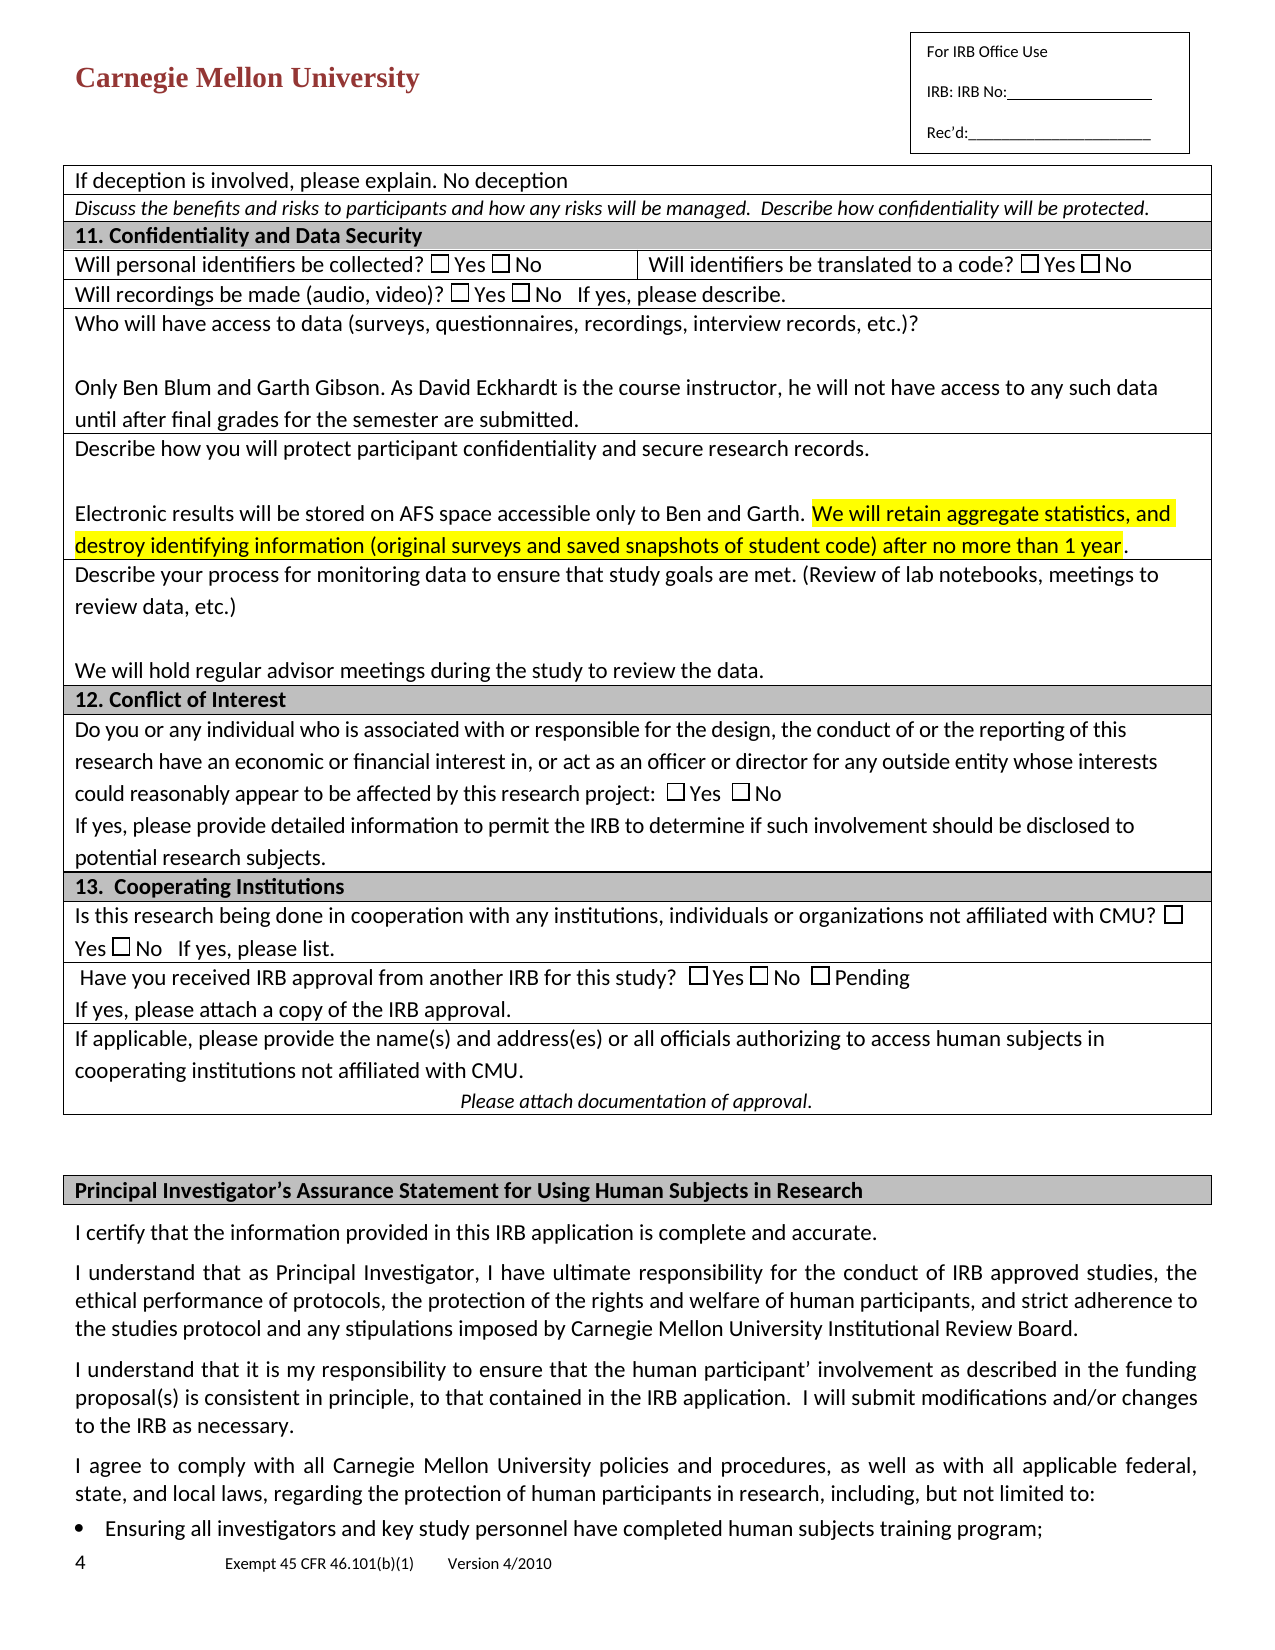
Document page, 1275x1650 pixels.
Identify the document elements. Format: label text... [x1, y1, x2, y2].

table_cell 13. Cooperating Institutions [64, 873, 1211, 901]
table_cell Discuss the benefits and risks to participants and how any risks will be managed. Describe how confidentiality will be protected. [64, 195, 1211, 221]
table_cell Describe your process for monitoring data to ensure that study goals are met. (Review of lab notebooks, meetings to review data, etc.) We will hold regular advisor meetings during the study to review the data. [64, 560, 1211, 684]
table_cell Will personal identifiers be collected? Yes No [64, 251, 637, 279]
text I understand that as Principal Investigator, I have ultimate responsibility for the conduct of IRB approved studies, the ethical performance of protocols, the protection of the rights and welfare of human participants, and strict adherence to the studies protocol and any stipulations imposed by Carnegie Mellon University Institutional Review Board. [75, 1258, 1200, 1342]
table_header Principal Investigator’s Assurance Statement for Using Human Subjects in Research [64, 1176, 1211, 1204]
list Ensuring all investigators and key study personnel have completed human subjects training program; [75, 1514, 1200, 1542]
table_cell Who will have access to data (surveys, questionnaires, recordings, interview records, etc.)? Only Ben Blum and Garth Gibson. As David Eckhardt is the course instructor, he will not have access to any such data until after final grades for the semester are submitted. [64, 309, 1211, 433]
table_cell 12. Conflict of Interest [64, 686, 1211, 714]
text I certify that the information provided in this IRB application is complete and accurate. [75, 1218, 1200, 1246]
table_cell 11. Confidentiality and Data Security [64, 222, 1211, 249]
table_cell Will identifiers be translated to a code? Yes No [638, 251, 1211, 279]
table_cell If deception is involved, please explain. No deception [64, 166, 1211, 194]
table_cell Describe how you will protect participant confidentiality and secure research records. Electronic results will be stored on AFS space accessible only to Ben and Garth. We will retain aggregate statistics, and destroy identifying information (original surveys and saved snapshots of student code) after no more than 1 year. [64, 434, 1211, 559]
text I understand that it is my responsibility to ensure that the human participant’ involvement as described in the funding proposal(s) is consistent in principle, to that contained in the IRB application. I will submit modifications and/or changes to the IRB as necessary. [75, 1355, 1200, 1439]
table_cell Will recordings be made (audio, video)? Yes No If yes, please describe. [64, 280, 1211, 308]
table_cell Have you received IRB approval from another IRB for this study? Yes No Pending If yes, please attach a copy of the IRB approval. [64, 963, 1211, 1023]
table_cell Is this research being done in cooperation with any institutions, individuals or organizations not affiliated with CMU? Yes No If yes, please list. [64, 902, 1211, 962]
table_cell If applicable, please provide the name(s) and address(es) or all officials authorizing to access human subjects in cooperating institutions not affiliated with CMU. Please attach documentation of approval. [64, 1024, 1211, 1114]
table_cell Do you or any individual who is associated with or responsible for the design, the conduct of or the reporting of this research have an economic or financial interest in, or act as an officer or director for any outside entity whose interests could reasonably appear to be affected by this research project: Yes No If yes, please provide detailed information to permit the IRB to determine if such involvement should be disclosed to potential research subjects. [64, 715, 1211, 871]
text I agree to comply with all Carnegie Mellon University policies and procedures, as well as with all applicable federal, state, and local laws, regarding the protection of human participants in research, including, but not limited to: [75, 1451, 1200, 1507]
